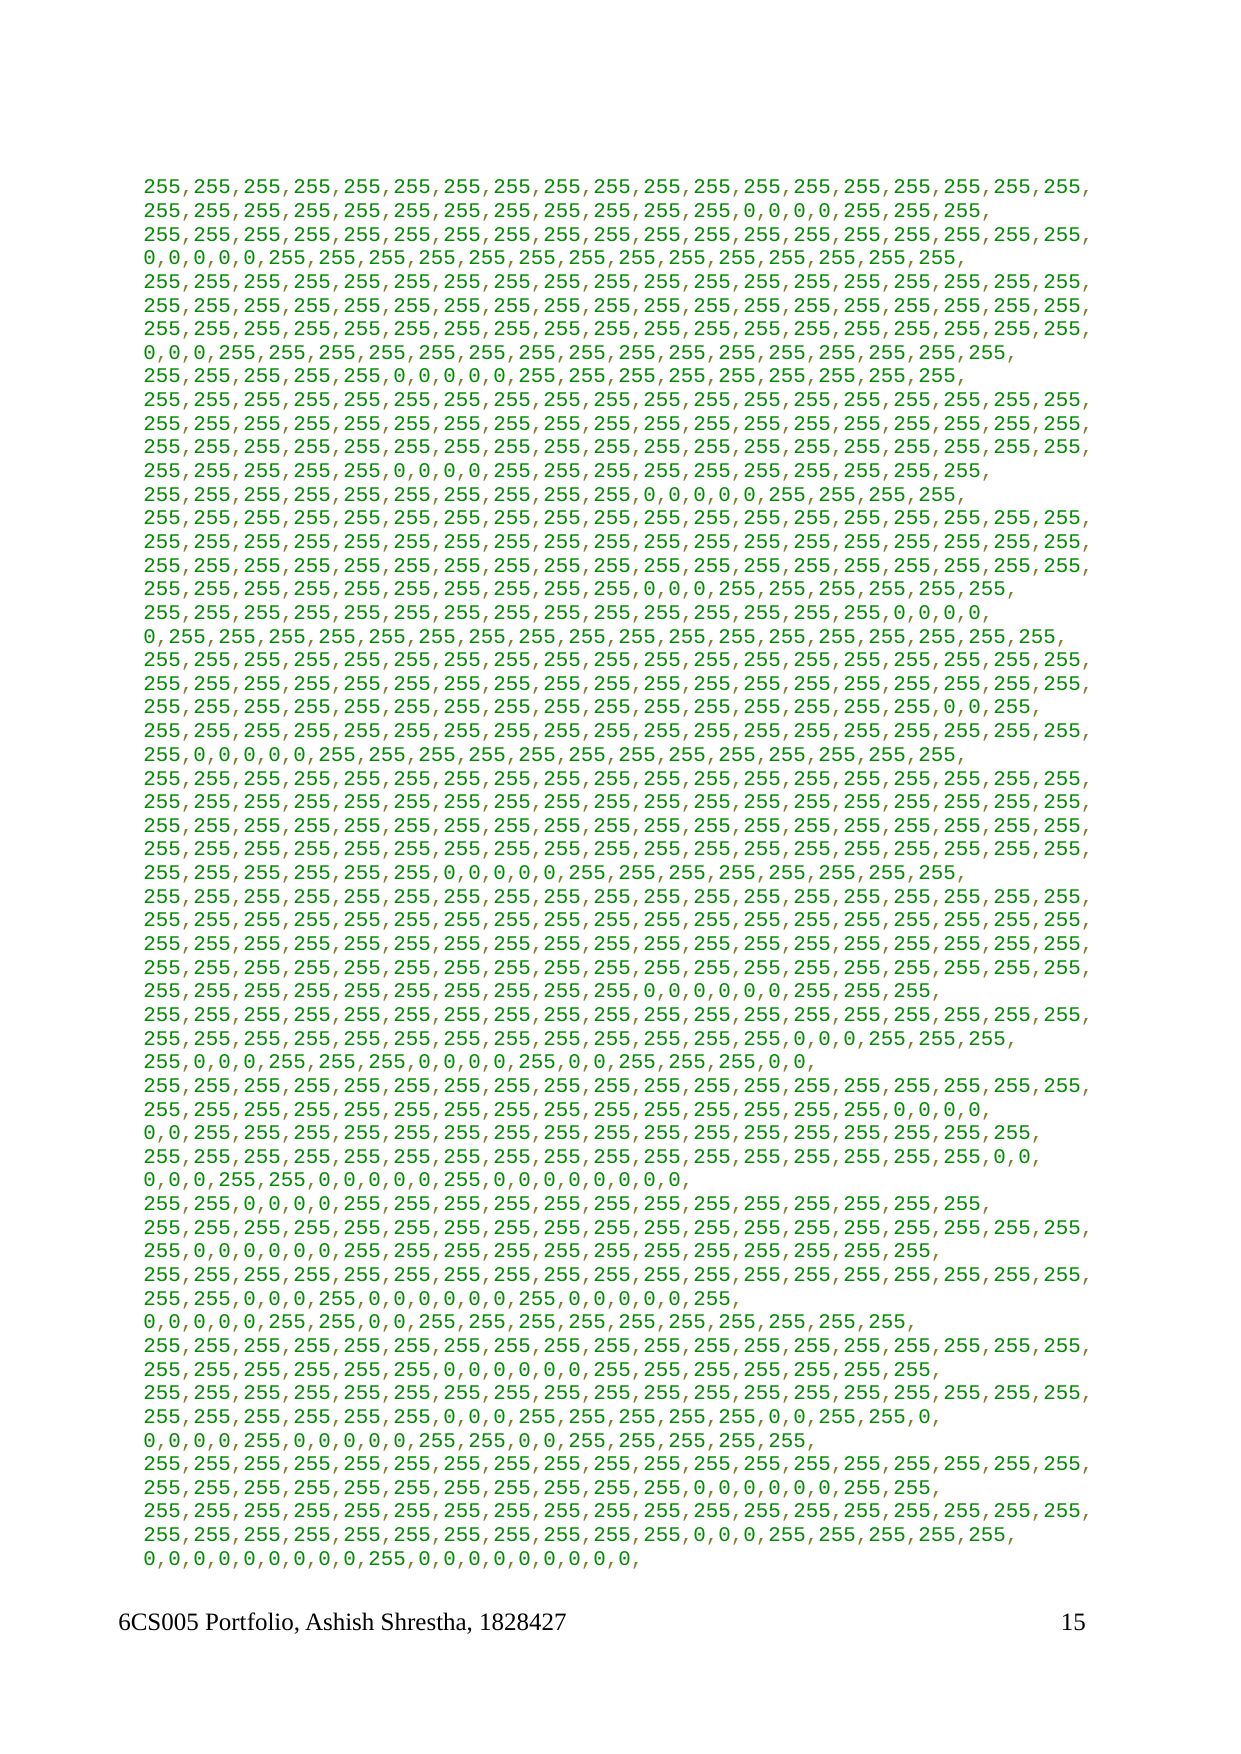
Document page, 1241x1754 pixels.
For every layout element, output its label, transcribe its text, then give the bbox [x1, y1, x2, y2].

text 255,255,255,255,255,255,255,255,255,255,255,0,0,0,0,0,0,255,255, [118, 1477, 1122, 1501]
text 255,0,0,0,0,0,255,255,255,255,255,255,255,255,255,255,255,255,255, [118, 744, 1122, 767]
text 0,0,0,0,0,255,255,0,0,255,255,255,255,255,255,255,255,255,255, [118, 1311, 1122, 1335]
text 255,255,0,0,0,0,255,255,255,255,255,255,255,255,255,255,255,255,255, [118, 1193, 1122, 1217]
text 0,0,0,0,0,0,0,0,0,255,0,0,0,0,0,0,0,0,0, [118, 1548, 1122, 1571]
text 255,0,0,0,0,0,0,255,255,255,255,255,255,255,255,255,255,255,255, [118, 1240, 1122, 1264]
text 255,255,255,255,255,255,255,255,255,255,255,255,255,255,255,255,255,255,255, [118, 1264, 1122, 1288]
text 255,255,255,255,255,255,255,255,255,255,255,255,255,255,255,255,255,255,255, [118, 271, 1122, 294]
text 255,255,255,255,255,255,0,0,0,0,0,0,255,255,255,255,255,255,255, [118, 1359, 1122, 1382]
text 255,255,255,255,255,255,255,255,255,255,255,255,255,255,255,255,255,255,255, [118, 531, 1122, 555]
text 255,255,255,255,255,255,255,255,255,255,255,255,255,255,255,255,255,255,255, [118, 649, 1122, 673]
text 255,255,255,255,255,255,255,255,255,255,255,255,255,255,255,255,255,255,255, [118, 318, 1122, 342]
text 255,255,255,255,255,255,255,255,255,255,255,255,255,255,255,255,255,255,255, [118, 294, 1122, 318]
text 255,255,0,0,0,255,0,0,0,0,0,0,255,0,0,0,0,0,255, [118, 1288, 1122, 1311]
text 255,255,255,255,255,255,255,255,255,255,255,255,255,255,255,255,255,255,255, [118, 1004, 1122, 1028]
text 255,255,255,255,255,255,255,255,255,255,255,255,255,255,255,255,255,255,255, [118, 838, 1122, 862]
text 255,255,255,255,255,255,255,255,255,255,255,255,255,255,255,255,255,255,255, [118, 815, 1122, 838]
text 255,255,255,255,255,255,255,255,255,255,255,255,255,255,255,255,255,255,255, [118, 673, 1122, 697]
text 255,255,255,255,255,255,255,255,255,255,255,255,255,255,255,255,255,255,255, [118, 436, 1122, 460]
text 0,0,0,0,0,255,255,255,255,255,255,255,255,255,255,255,255,255,255, [118, 247, 1122, 271]
text 255,255,255,255,255,255,255,255,255,255,255,255,255,255,255,255,255,255,255, [118, 389, 1122, 413]
text 255,255,255,255,255,255,255,255,255,255,255,255,255,255,255,255,255,255,255, [118, 1382, 1122, 1406]
text 255,255,255,255,255,255,0,0,0,0,0,255,255,255,255,255,255,255,255, [118, 862, 1122, 886]
text 0,0,0,255,255,255,255,255,255,255,255,255,255,255,255,255,255,255,255, [118, 342, 1122, 366]
text 255,255,255,255,255,255,255,255,255,255,0,0,0,0,0,0,255,255,255, [118, 980, 1122, 1004]
text 0,255,255,255,255,255,255,255,255,255,255,255,255,255,255,255,255,255,255, [118, 626, 1122, 649]
text 255,255,255,255,255,255,255,255,255,255,255,255,255,255,255,255,255,255,255, [118, 413, 1122, 436]
text 255,255,255,255,255,255,255,255,255,255,255,255,255,255,255,255,255,255,255, [118, 767, 1122, 791]
text 255,255,255,255,255,255,255,255,255,255,255,255,0,0,0,0,255,255,255, [118, 200, 1122, 224]
text 255,255,255,255,255,255,255,255,255,255,255,255,255,255,255,255,255,255,255, [118, 555, 1122, 578]
text 255,255,255,255,255,255,255,255,255,255,255,255,255,255,255,0,0,0,0, [118, 602, 1122, 626]
text 255,0,0,0,255,255,255,0,0,0,0,255,0,0,255,255,255,0,0, [118, 1051, 1122, 1075]
text 255,255,255,255,255,255,255,255,255,255,255,255,255,255,255,255,255,0,0, [118, 1146, 1122, 1169]
text 255,255,255,255,255,255,255,255,255,255,255,255,255,255,255,255,255,255,255, [118, 224, 1122, 247]
text 255,255,255,255,255,0,0,0,0,255,255,255,255,255,255,255,255,255,255, [118, 460, 1122, 484]
text 255,255,255,255,255,255,255,255,255,255,255,255,255,255,255,0,0,0,0, [118, 1098, 1122, 1122]
text 255,255,255,255,255,0,0,0,0,0,255,255,255,255,255,255,255,255,255, [118, 366, 1122, 389]
text 0,0,0,0,255,0,0,0,0,0,255,255,0,0,255,255,255,255,255, [118, 1429, 1122, 1453]
text 255,255,255,255,255,255,255,255,255,255,255,255,255,255,255,255,255,255,255, [118, 791, 1122, 815]
text 255,255,255,255,255,255,255,255,255,255,255,255,255,255,255,255,255,255,255, [118, 1075, 1122, 1098]
text 255,255,255,255,255,255,255,255,255,255,255,255,255,255,255,255,255,255,255, [118, 176, 1122, 200]
text 255,255,255,255,255,255,0,0,0,255,255,255,255,255,0,0,255,255,0, [118, 1406, 1122, 1429]
text 255,255,255,255,255,255,255,255,255,255,0,0,0,255,255,255,255,255,255, [118, 578, 1122, 602]
text 255,255,255,255,255,255,255,255,255,255,255,0,0,0,255,255,255,255,255, [118, 1524, 1122, 1548]
text 255,255,255,255,255,255,255,255,255,255,0,0,0,0,0,255,255,255,255, [118, 484, 1122, 507]
text 255,255,255,255,255,255,255,255,255,255,255,255,255,255,255,255,255,255,255, [118, 720, 1122, 744]
text 255,255,255,255,255,255,255,255,255,255,255,255,255,255,255,255,255,255,255, [118, 957, 1122, 980]
text 255,255,255,255,255,255,255,255,255,255,255,255,255,255,255,255,0,0,255, [118, 697, 1122, 720]
text 255,255,255,255,255,255,255,255,255,255,255,255,255,255,255,255,255,255,255, [118, 933, 1122, 957]
text 0,0,255,255,255,255,255,255,255,255,255,255,255,255,255,255,255,255,255, [118, 1122, 1122, 1146]
text 255,255,255,255,255,255,255,255,255,255,255,255,255,255,255,255,255,255,255, [118, 909, 1122, 933]
text 255,255,255,255,255,255,255,255,255,255,255,255,255,0,0,0,255,255,255, [118, 1028, 1122, 1051]
text 0,0,0,255,255,0,0,0,0,0,255,0,0,0,0,0,0,0,0, [118, 1169, 1122, 1193]
text 255,255,255,255,255,255,255,255,255,255,255,255,255,255,255,255,255,255,255, [118, 1217, 1122, 1240]
text 255,255,255,255,255,255,255,255,255,255,255,255,255,255,255,255,255,255,255, [118, 1453, 1122, 1477]
text 255,255,255,255,255,255,255,255,255,255,255,255,255,255,255,255,255,255,255, [118, 1501, 1122, 1524]
text 255,255,255,255,255,255,255,255,255,255,255,255,255,255,255,255,255,255,255, [118, 886, 1122, 909]
text 255,255,255,255,255,255,255,255,255,255,255,255,255,255,255,255,255,255,255, [118, 1335, 1122, 1359]
text 255,255,255,255,255,255,255,255,255,255,255,255,255,255,255,255,255,255,255, [118, 507, 1122, 531]
